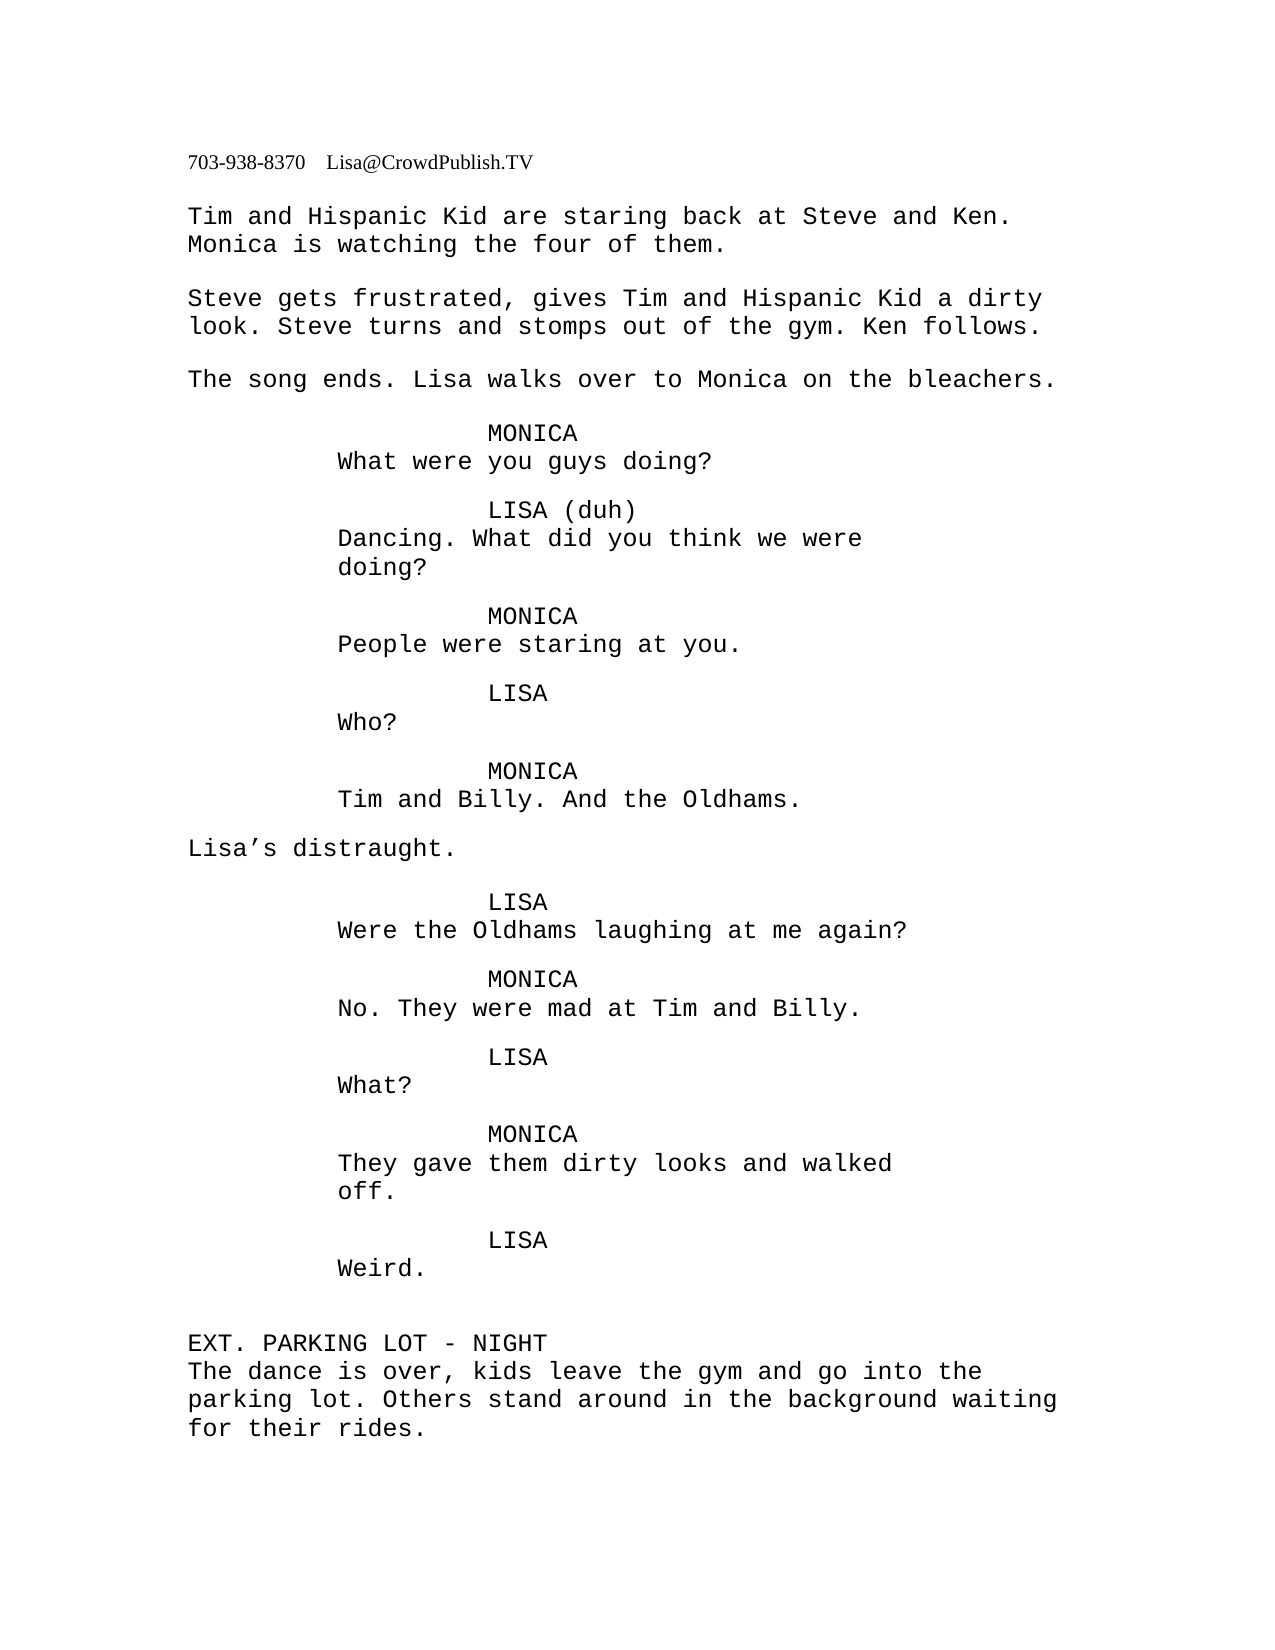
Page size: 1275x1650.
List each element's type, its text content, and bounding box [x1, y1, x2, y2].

text LISA [187, 681, 1087, 709]
text Lisa’s distraught. [187, 836, 1087, 864]
subtitle EXT. PARKING LOT - NIGHT [187, 1330, 1087, 1358]
text No. They were mad at Tim and Billy. [337, 995, 937, 1023]
text The song ends. Lisa walks over to Monica on the bleachers. [187, 367, 1087, 395]
text Were the Oldhams laughing at me again? [337, 918, 937, 946]
text Dancing. What did you think we were doing? [337, 526, 937, 583]
text What were you guys doing? [337, 448, 937, 477]
text What? [337, 1073, 937, 1101]
text They gave them dirty looks and walked off. [337, 1150, 937, 1207]
text MONICA [187, 603, 1087, 632]
text LISA (duh) [187, 498, 1087, 526]
text LISA [187, 1228, 1087, 1256]
text MONICA [187, 420, 1087, 448]
text The dance is over, kids leave the gym and go into the parking lot. Others stand around in the background waiting for their rides. [187, 1358, 1087, 1443]
text Tim and Billy. And the Oldhams. [337, 787, 937, 815]
text MONICA [187, 967, 1087, 995]
text LISA [187, 1044, 1087, 1073]
text People were staring at you. [337, 632, 937, 660]
text LISA [187, 889, 1087, 918]
text Tim and Hispanic Kid are staring back at Steve and Ken. Monica is watching the four of them. [187, 203, 1087, 260]
text Weird. [337, 1256, 937, 1284]
text Steve gets frustrated, gives Tim and Hispanic Kid a dirty look. Steve turns and stomps out of the gym. Ken follows. [187, 285, 1087, 342]
text MONICA [187, 1122, 1087, 1150]
text Who? [337, 709, 937, 738]
text MONICA [187, 758, 1087, 787]
